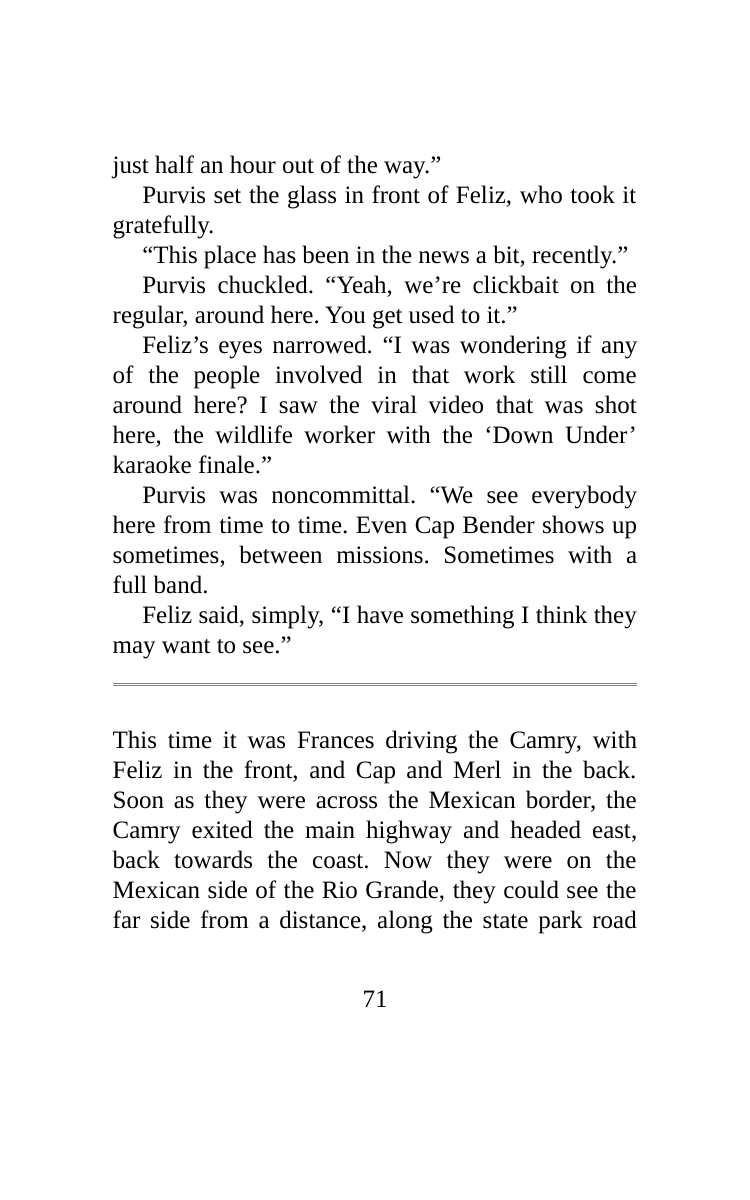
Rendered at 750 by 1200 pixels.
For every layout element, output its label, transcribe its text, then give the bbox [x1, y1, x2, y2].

text Purvis was noncommittal. “We see everybody here from time to time. Even Cap Bender shows up sometimes, between missions. Sometimes with a full band. [112, 480, 637, 600]
text Feliz said, simply, “I have something I think they may want to see.” [112, 600, 637, 660]
text just half an hour out of the way.” [112, 150, 637, 180]
text Purvis set the glass in front of Feliz, who took it gratefully. [112, 180, 637, 240]
text Purvis chuckled. “Yeah, we’re clickbait on the regular, around here. You get used to it.” [112, 270, 637, 330]
text Feliz’s eyes narrowed. “I was wondering if any of the people involved in that work still come around here? I saw the viral video that was shot here, the wildlife worker with the ‘Down Under’ karaoke finale.” [112, 330, 637, 480]
text “This place has been in the news a bit, recently.” [112, 240, 637, 270]
text This time it was Frances driving the Camry, with Feliz in the front, and Cap and Merl in the back. Soon as they were across the Mexican border, the Camry exited the main highway and headed east, back towards the coast. Now they were on the Mexican side of the Rio Grande, they could see the far side from a distance, along the state park road [112, 724, 637, 934]
